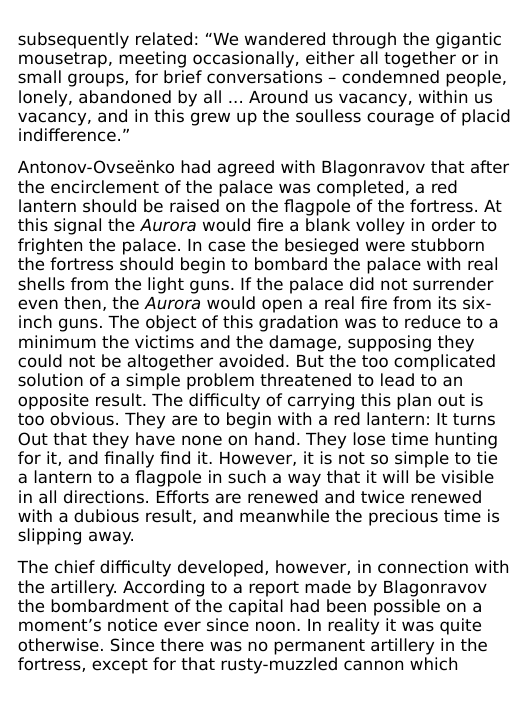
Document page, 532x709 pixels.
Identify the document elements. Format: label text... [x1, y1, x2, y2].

text subsequently related: “We wandered through the gigantic mousetrap, meeting occasionally, either all together or in small groups, for brief conversations – condemned people, lonely, abandoned by all ... Around us vacancy, within us vacancy, and in this grew up the soulless courage of placid indifference.” [18, 29, 514, 146]
text The chief difficulty developed, however, in connection with the artillery. According to a report made by Blagonravov the bombardment of the capital had been possible on a moment’s notice ever since noon. In reality it was quite otherwise. Since there was no permanent artillery in the fortress, except for that rusty-muzzled cannon which [18, 558, 514, 674]
text Antonov-Ovseënko had agreed with Blagonravov that after the encirclement of the palace was completed, a red lantern should be raised on the flagpole of the fortress. At this signal the Aurora would fire a blank volley in order to frighten the palace. In case the besieged were stubborn the fortress should begin to bombard the palace with real shells from the light guns. If the palace did not surrender even then, the Aurora would open a real fire from its six-inch guns. The object of this gradation was to reduce to a minimum the victims and the damage, supposing they could not be altogether avoided. But the too complicated solution of a simple problem threatened to lead to an opposite result. The difficulty of carrying this plan out is too obvious. They are to begin with a red lantern: It turns Out that they have none on hand. They lose time hunting for it, and finally find it. However, it is not so simple to tie a lantern to a flagpole in such a way that it will be visible in all directions. Efforts are renewed and twice renewed with a dubious result, and meanwhile the precious time is slipping away. [18, 158, 514, 546]
